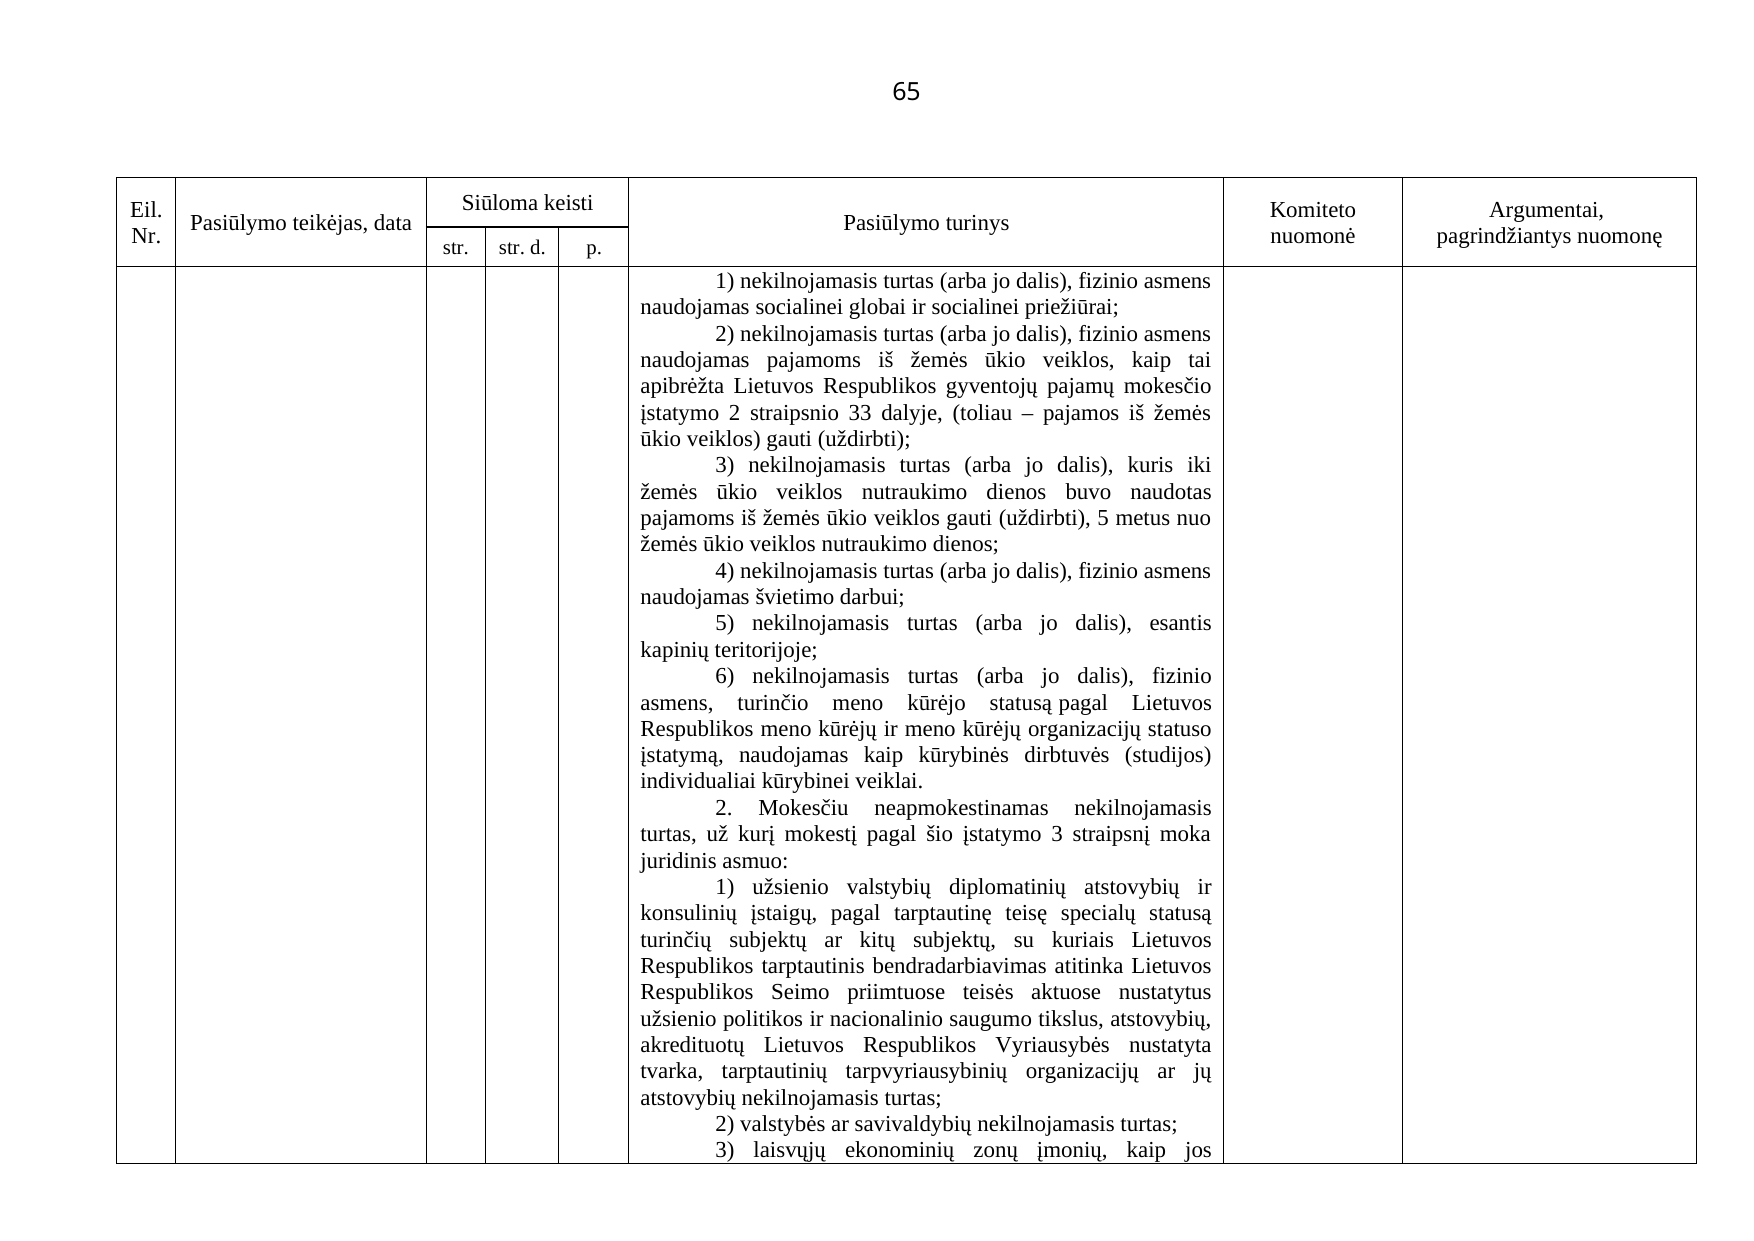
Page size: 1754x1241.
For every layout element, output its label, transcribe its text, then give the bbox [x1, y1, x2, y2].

table_cell [486, 267, 558, 1163]
table_cell [176, 267, 426, 1163]
table_header Pasiūlymo turinys [629, 178, 1223, 266]
table_header Pasiūlymo teikėjas, data [176, 178, 426, 266]
table_cell str. [427, 228, 485, 266]
table_cell [427, 267, 485, 1163]
table_cell 1) nekilnojamasis turtas (arba jo dalis), fizinio asmens naudojamas socialinei globai ir socialinei priežiūrai; 2) nekilnojamasis turtas (arba jo dalis), fizinio asmens naudojamas pajamoms iš žemės ūkio veiklos, kaip tai apibrėžta Lietuvos Respublikos gyventojų pajamų mokesčio įstatymo 2 straipsnio 33 dalyje, (toliau – pajamos iš žemės ūkio veiklos) gauti (uždirbti); 3) nekilnojamasis turtas (arba jo dalis), kuris iki žemės ūkio veiklos nutraukimo dienos buvo naudotas pajamoms iš žemės ūkio veiklos gauti (uždirbti), 5 metus nuo žemės ūkio veiklos nutraukimo dienos; 4) nekilnojamasis turtas (arba jo dalis), fizinio asmens naudojamas švietimo darbui; 5) nekilnojamasis turtas (arba jo dalis), esantis kapinių teritorijoje; 6) nekilnojamasis turtas (arba jo dalis), fizinio asmens, turinčio meno kūrėjo statusą pagal Lietuvos Respublikos meno kūrėjų ir meno kūrėjų organizacijų statuso įstatymą, naudojamas kaip kūrybinės dirbtuvės (studijos) individualiai kūrybinei veiklai. 2. Mokesčiu neapmokestinamas nekilnojamasis turtas, už kurį mokestį pagal šio įstatymo 3 straipsnį moka juridinis asmuo: 1) užsienio valstybių diplomatinių atstovybių ir konsulinių įstaigų, pagal tarptautinę teisę specialų statusą turinčių subjektų ar kitų subjektų, su kuriais Lietuvos Respublikos tarptautinis bendradarbiavimas atitinka Lietuvos Respublikos Seimo priimtuose teisės aktuose nustatytus užsienio politikos ir nacionalinio saugumo tikslus, atstovybių, akredituotų Lietuvos Respublikos Vyriausybės nustatyta tvarka, tarptautinių tarpvyriausybinių organizacijų ar jų atstovybių nekilnojamasis turtas; 2) valstybės ar savivaldybių nekilnojamasis turtas; 3) laisvųjų ekonominių zonų įmonių, kaip jos [629, 267, 1223, 1163]
table_cell [1403, 267, 1696, 1163]
table_header Komiteto nuomonė [1224, 178, 1402, 266]
table_header Eil. Nr. [117, 178, 175, 266]
table_cell [117, 267, 175, 1163]
table_cell str. d. [486, 228, 558, 266]
table_header Siūloma keisti [427, 178, 628, 226]
table_cell p. [559, 228, 628, 266]
table_cell [559, 267, 628, 1163]
table_header Argumentai, pagrindžiantys nuomonę [1403, 178, 1696, 266]
table_cell [1224, 267, 1402, 1163]
